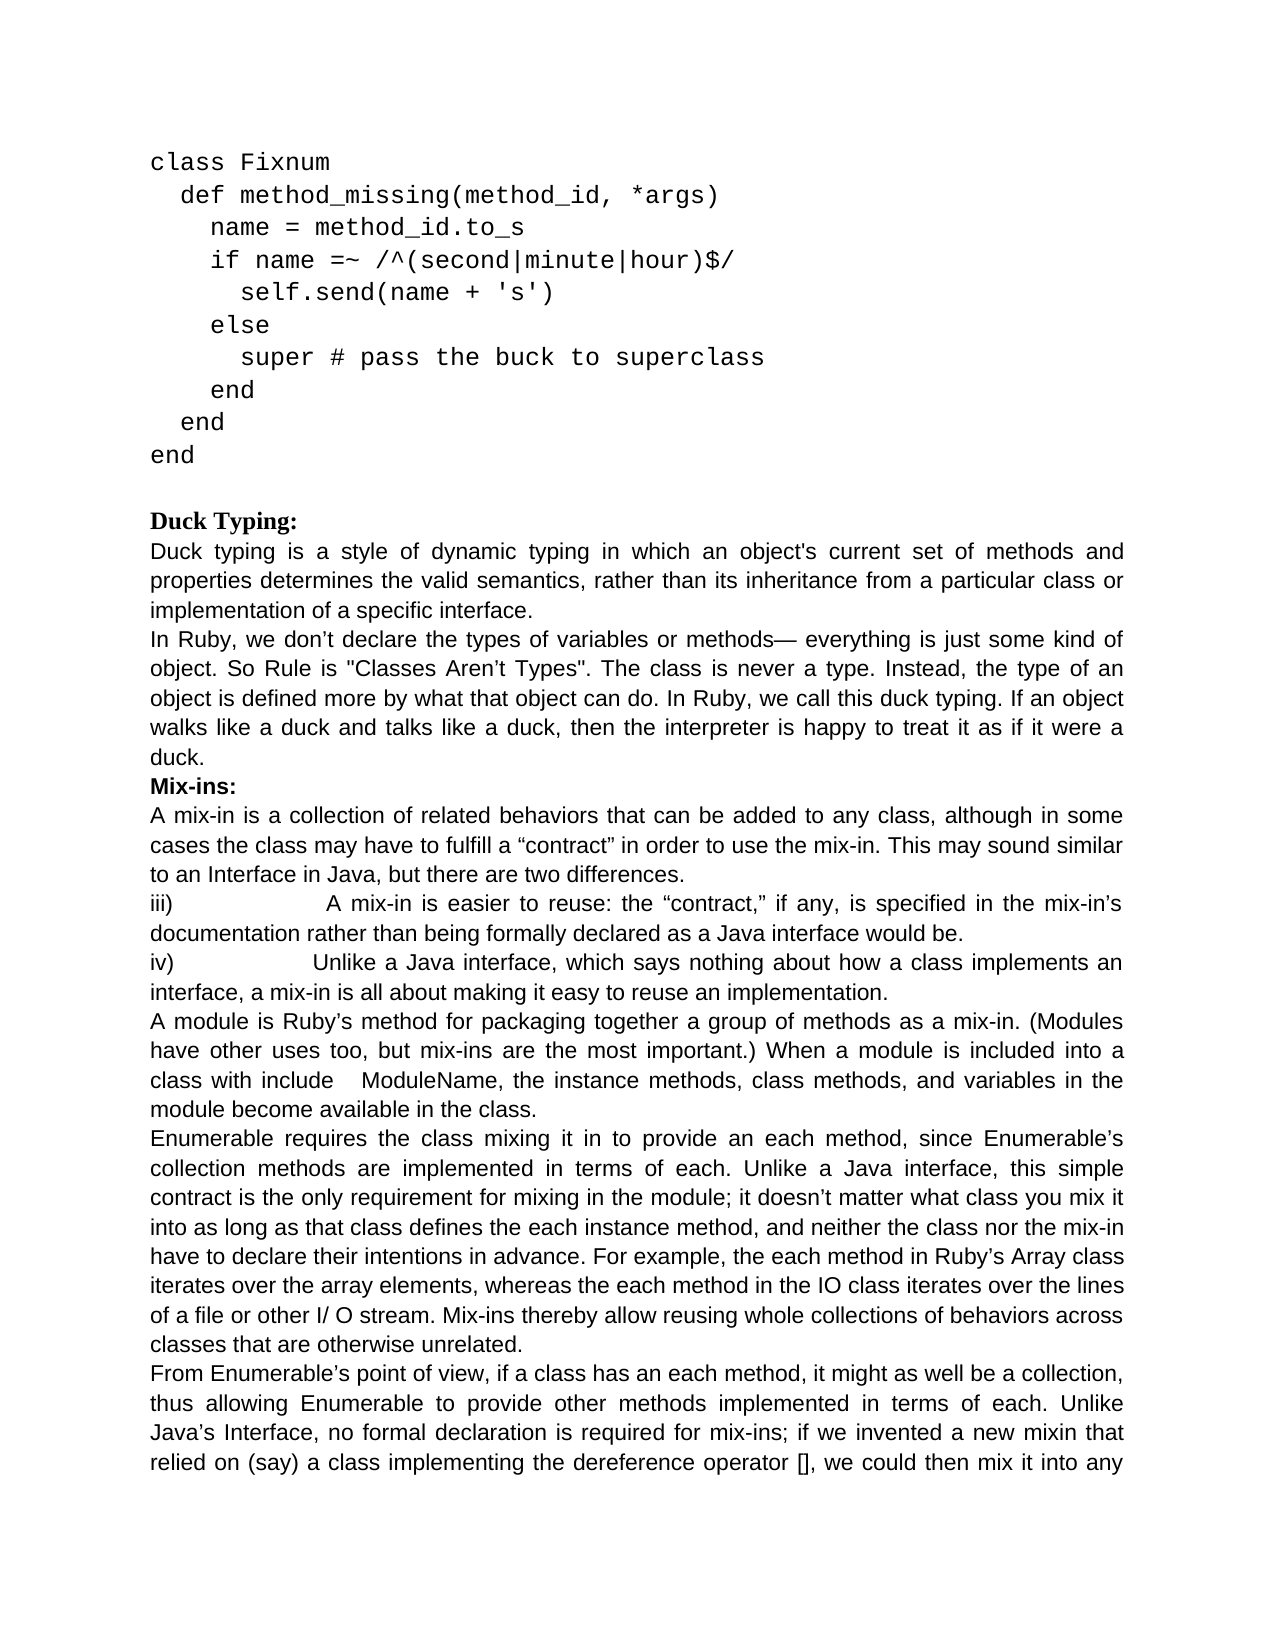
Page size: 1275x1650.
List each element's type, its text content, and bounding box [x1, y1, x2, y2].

text end [150, 442, 1125, 471]
text end [150, 377, 1125, 406]
text Duck Typing: [150, 507, 1125, 534]
text name = method_id.to_s [150, 215, 1125, 243]
text A module is Ruby’s method for packaging together a group of methods as a mix-in. (Modules have other uses too, but mix-ins are the most important.) When a module is included into a class with include ModuleName, the instance methods, class methods, and variables in the module become available in the class. [150, 1008, 1125, 1122]
text Duck typing is a style of dynamic typing in which an object's current set of methods and properties determines the valid semantics, rather than its inheritance from a particular class or implementation of a specific interface. [150, 538, 1125, 623]
text super # pass the buck to superclass [150, 345, 1125, 373]
text iii) A mix-in is easier to reuse: the “contract,” if any, is specified in the mix-in’s documentation rather than being formally declared as a Java interface would be. [150, 891, 1125, 946]
text iv) Unlike a Java interface, which says nothing about how a class implements an interface, a mix-in is all about making it easy to reuse an implementation. [150, 950, 1125, 1005]
text Mix-ins: [150, 773, 1125, 799]
text def method_missing(method_id, *args) [150, 182, 1125, 211]
text Enumerable requires the class mixing it in to provide an each method, since Enumerable’s collection methods are implemented in terms of each. Unlike a Java interface, this simple contract is the only requirement for mixing in the module; it doesn’t matter what class you mix it into as long as that class defines the each instance method, and neither the class nor the mix-in have to declare their intentions in advance. For example, the each method in Ruby’s Array class iterates over the array elements, whereas the each method in the IO class iterates over the lines of a file or other I/ O stream. Mix-ins thereby allow reusing whole collections of behaviors across classes that are otherwise unrelated. [150, 1126, 1125, 1357]
text From Enumerable’s point of view, if a class has an each method, it might as well be a collection, thus allowing Enumerable to provide other methods implemented in terms of each. Unlike Java’s Interface, no formal declaration is required for mix-ins; if we invented a new mixin that relied on (say) a class implementing the dereference operator [], we could then mix it into any [150, 1361, 1125, 1475]
text self.send(name + 's') [150, 280, 1125, 308]
text end [150, 410, 1125, 438]
text In Ruby, we don’t declare the types of variables or methods— everything is just some kind of object. So Rule is "Classes Aren’t Types". The class is never a type. Instead, the type of an object is defined more by what that object can do. In Ruby, we call this duck typing. If an object walks like a duck and talks like a duck, then the interpreter is happy to treat it as if it were a duck. [150, 627, 1125, 770]
text else [150, 312, 1125, 341]
text A mix-in is a collection of related behaviors that can be added to any class, although in some cases the class may have to fulfill a “contract” in order to use the mix-in. This may sound similar to an Interface in Java, but there are two differences. [150, 803, 1125, 887]
text if name =~ /^(second|minute|hour)$/ [150, 247, 1125, 276]
text class Fixnum [150, 150, 1125, 178]
